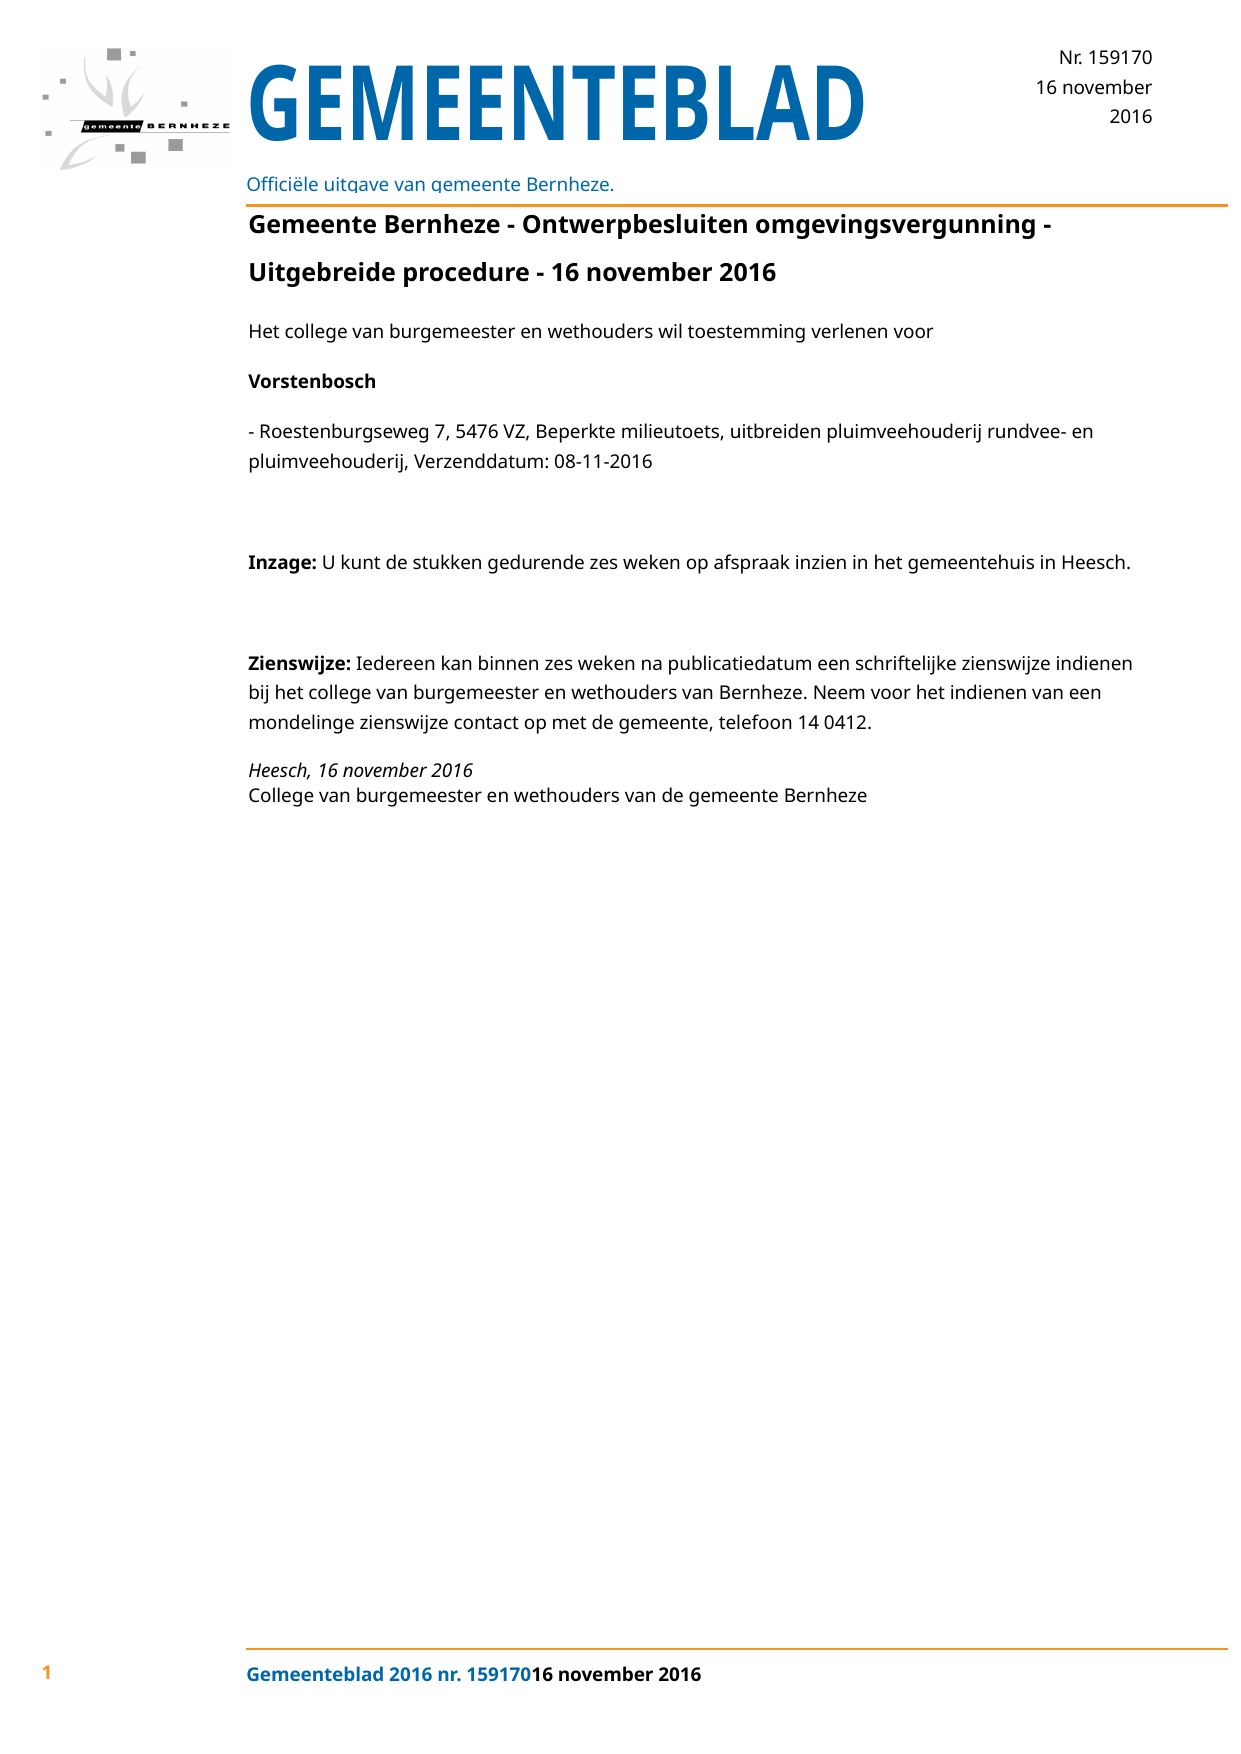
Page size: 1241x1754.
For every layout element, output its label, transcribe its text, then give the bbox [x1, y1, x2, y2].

text College van burgemeester en wethouders van de gemeente Bernheze [248, 783, 1152, 808]
text Inzage: U kunt de stukken gedurende zes weken op afspraak inzien in het gemeentehuis in Heesch. [248, 549, 1152, 575]
text Het college van burgemeester en wethouders wil toestemming verlenen voor [248, 318, 1152, 344]
picture [41, 47, 231, 172]
text Vorstenbosch [248, 368, 1152, 394]
text Gemeente Bernheze - Ontwerpbesluiten omgevingsvergunning - Uitgebreide procedure - 16 november 2016 [248, 207, 1152, 288]
text Heesch, 16 november 2016 [248, 757, 1152, 783]
text - Roestenburgseweg 7, 5476 VZ, Beperkte milieutoets, uitbreiden pluimveehouderij rundvee- en pluimveehouderij, Verzenddatum: 08-11-2016 [248, 419, 1152, 474]
text Zienswijze: Iedereen kan binnen zes weken na publicatiedatum een schriftelijke zienswijze indienen bij het college van burgemeester en wethouders van Bernheze. Neem voor het indienen van een mondelinge zienswijze contact op met de gemeente, telefoon 14 0412. [248, 650, 1152, 735]
